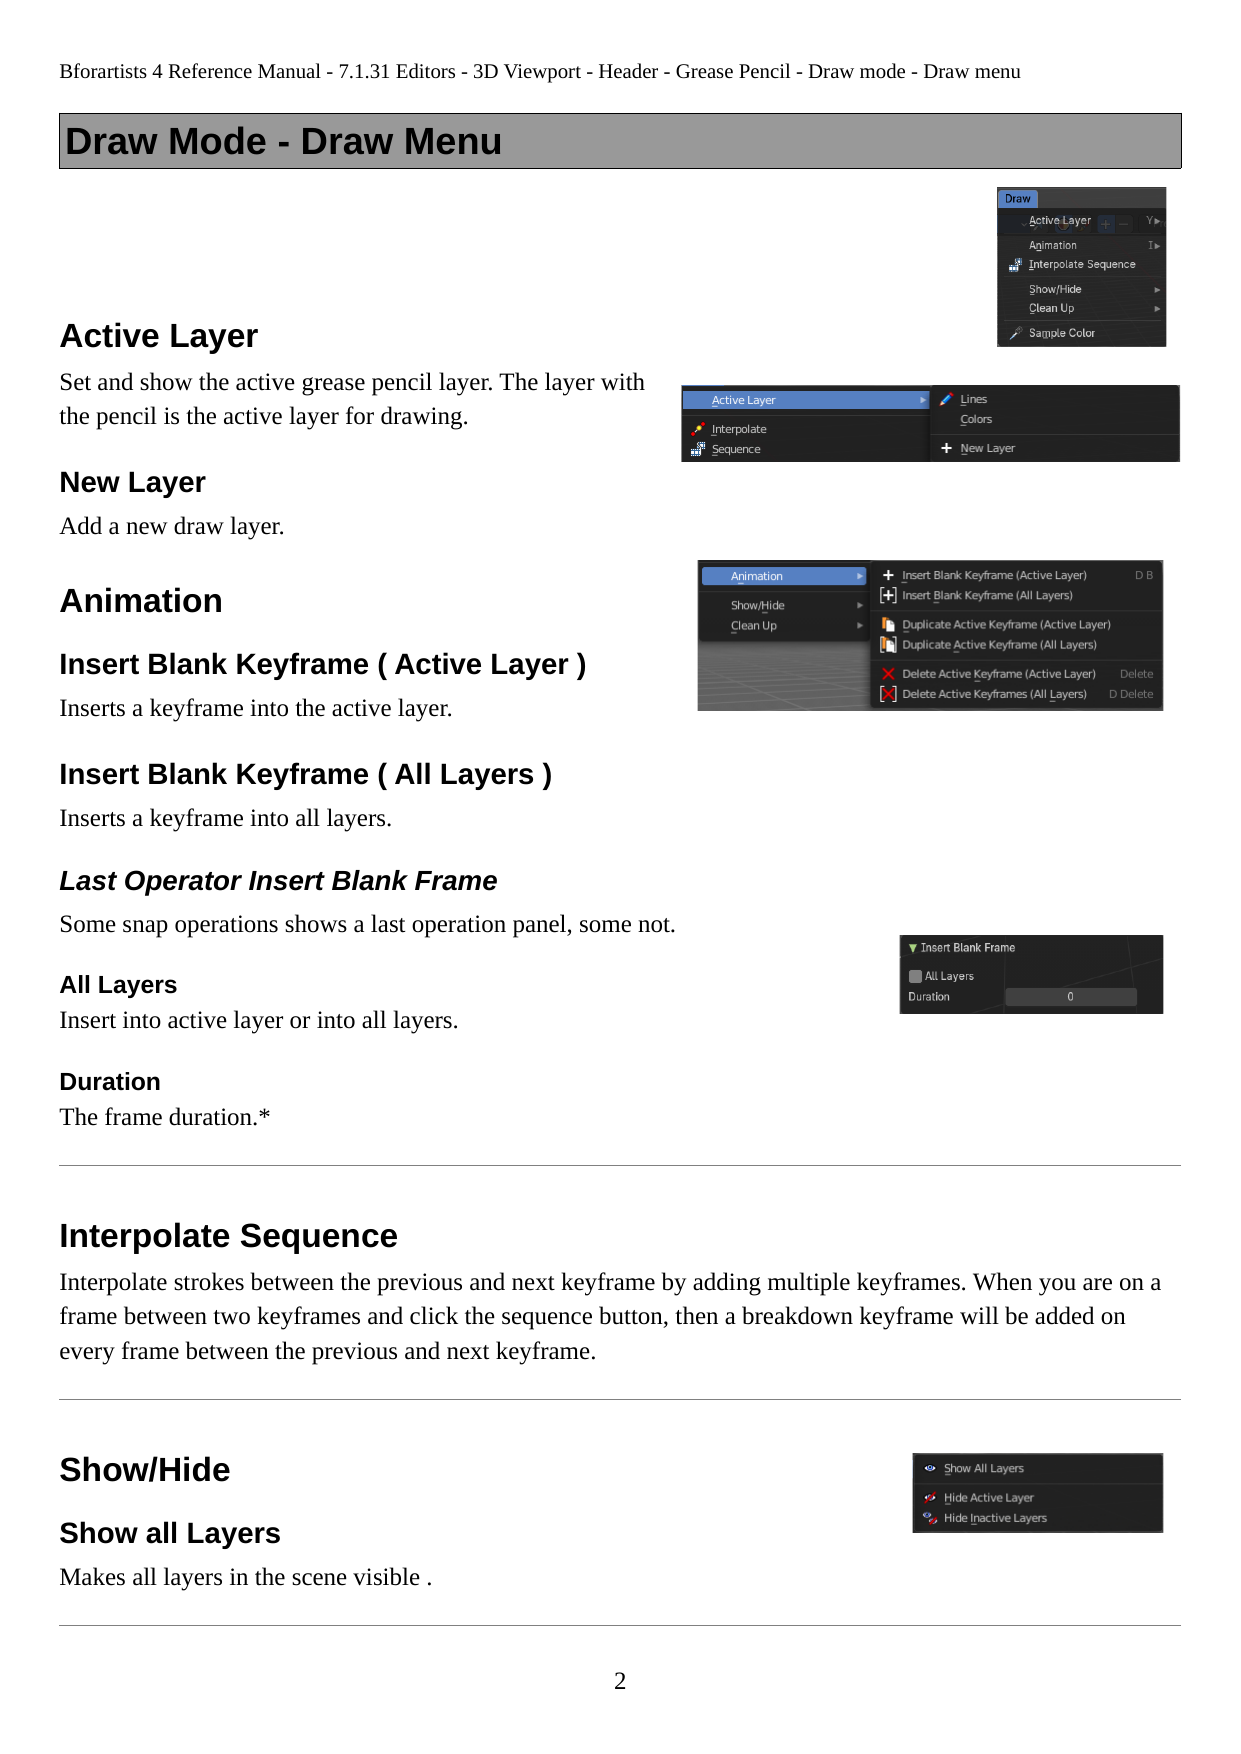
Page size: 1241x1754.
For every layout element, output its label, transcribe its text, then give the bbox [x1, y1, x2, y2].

subtitle Last Operator Insert Blank Frame [59, 864, 1181, 896]
subtitle [1164, 581, 1181, 620]
text Set and show the active grease pencil layer. The layer with the pencil is the active layer for drawing. [59, 367, 1181, 430]
subtitle Insert Blank Keyframe ( Active Layer ) [59, 647, 697, 681]
picture [997, 187, 1167, 347]
text The frame duration.* [59, 1102, 1181, 1130]
table_header Draw Mode - Draw Menu [60, 114, 1181, 168]
picture [899, 935, 1164, 1014]
subtitle Duration [59, 1067, 1181, 1095]
picture [912, 1453, 1164, 1533]
text Inserts a keyframe into the active layer. [59, 693, 1181, 722]
subtitle All Layers [59, 970, 899, 999]
subtitle Show all Layers [59, 1516, 1181, 1549]
text Add a new draw layer. [59, 511, 1181, 540]
text Insert into active layer or into all layers. [59, 1005, 1181, 1034]
subtitle Animation [59, 581, 697, 620]
text Interpolate strokes between the previous and next keyframe by adding multiple keyframes. When you are on a frame between two keyframes and click the sequence button, then a breakdown keyframe will be added on every frame between the previous and next keyframe. [59, 1267, 1181, 1364]
subtitle Interpolate Sequence [59, 1216, 1181, 1254]
subtitle Show/Hide [59, 1450, 1181, 1488]
subtitle New Layer [59, 465, 1181, 499]
subtitle Active Layer [59, 316, 1181, 354]
text Some snap operations shows a last operation panel, some not. [59, 909, 1181, 938]
subtitle [1164, 970, 1181, 999]
picture [697, 560, 1164, 711]
subtitle Insert Blank Keyframe ( All Layers ) [59, 757, 1181, 790]
text Inserts a keyframe into all layers. [59, 803, 1181, 832]
text Makes all layers in the scene visible . [59, 1562, 1181, 1591]
picture [681, 385, 1181, 462]
